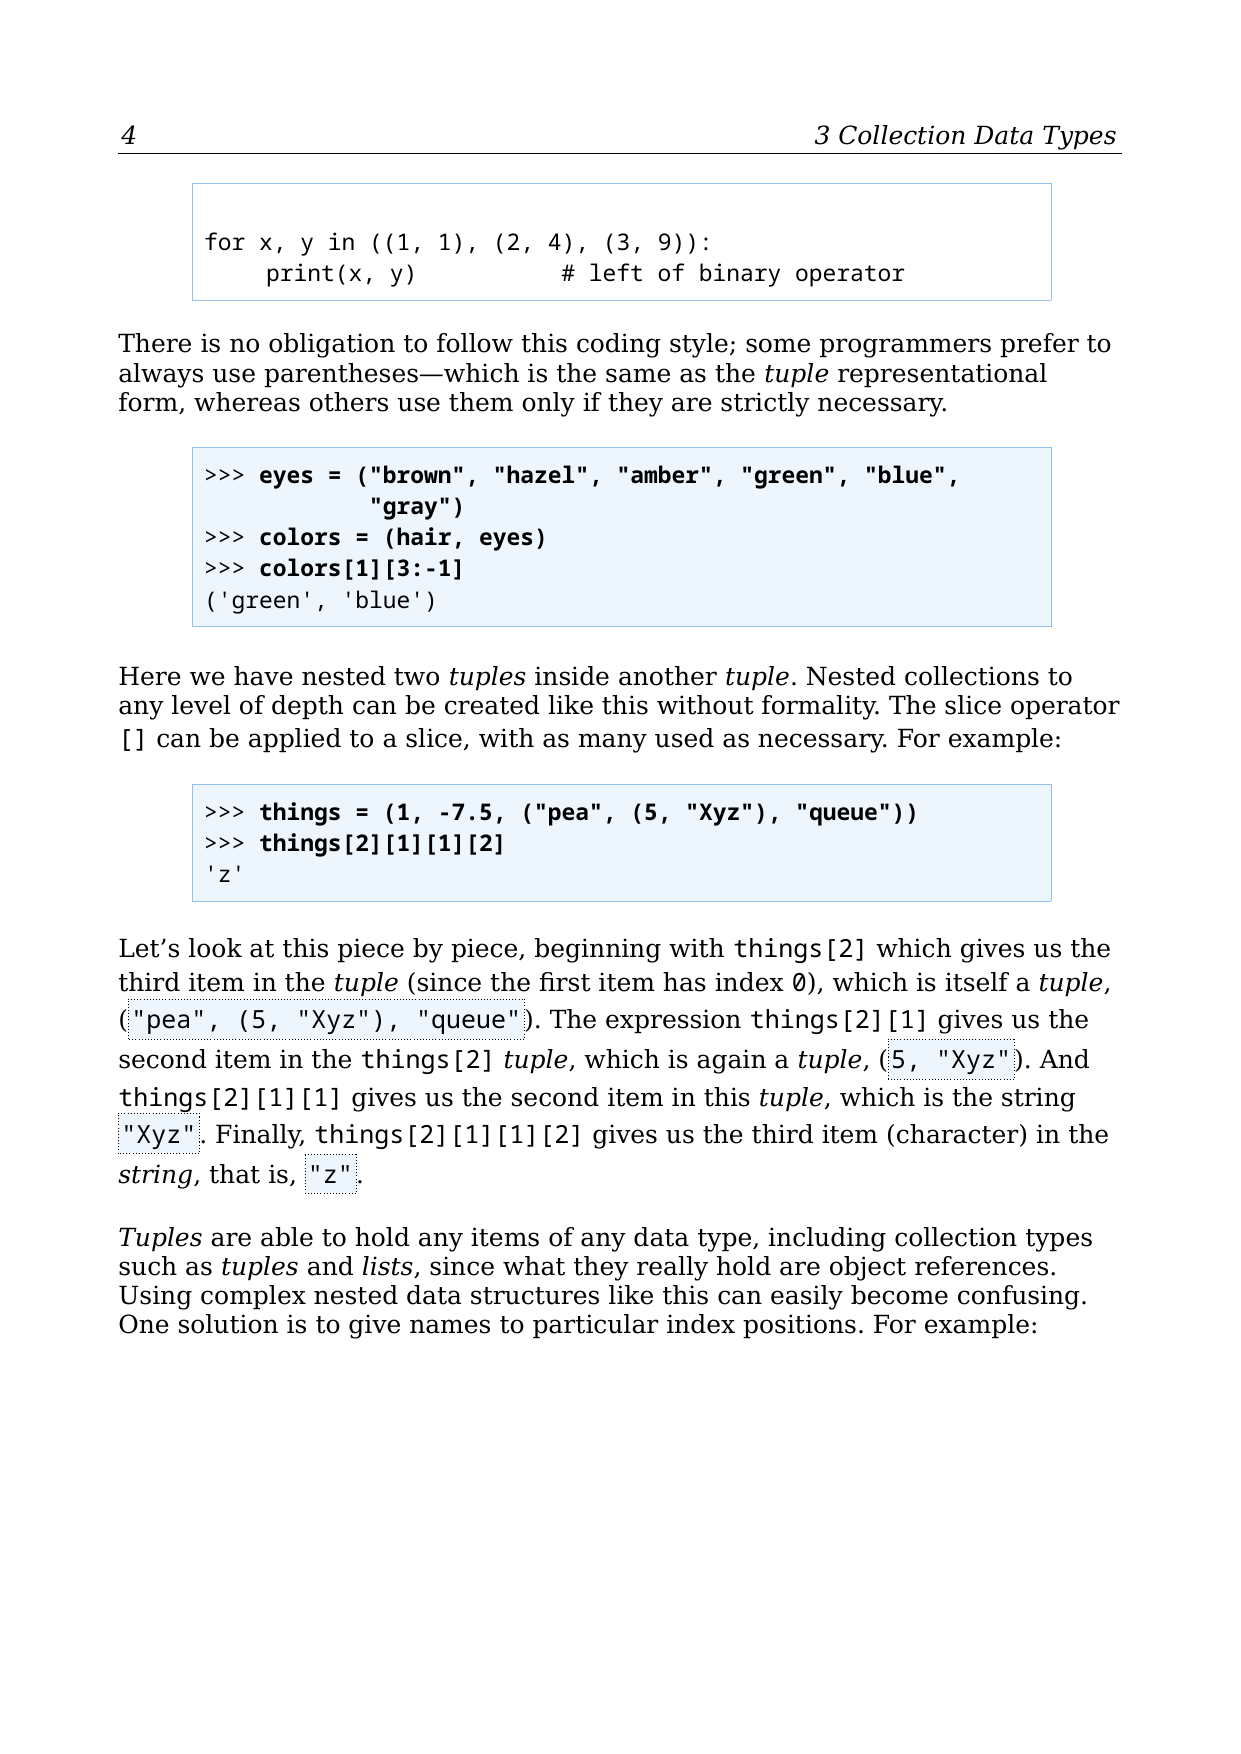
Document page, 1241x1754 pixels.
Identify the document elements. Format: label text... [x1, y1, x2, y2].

text "gray") [193, 478, 1051, 509]
text Tuples are able to hold any items of any data type, including collection types such as tuples and lists, since what they really hold are object references. Using complex nested data structures like this can easily become confusing. One solution is to give names to particular index positions. For example: [118, 1223, 1122, 1340]
text >>> colors = (hair, eyes) [193, 509, 1051, 540]
text Here we have nested two tuples inside another tuple. Nested collections to any level of depth can be created like this without formality. The slice operator [] can be applied to a slice, with as many used as necessary. For example: [118, 662, 1122, 754]
text ('green', 'blue') [193, 572, 1051, 626]
text >>> colors[1][3:-1] [193, 540, 1051, 572]
text >>> things = (1, -7.5, ("pea", (5, "Xyz"), "queue")) [193, 785, 1051, 815]
text for x, y in ((1, 1), (2, 4), (3, 9)): [193, 214, 1051, 245]
text There is no obligation to follow this coding style; some programmers prefer to always use parentheses—which is the same as the tuple representational form, whereas others use them only if they are strictly necessary. [118, 330, 1122, 417]
text >>> eyes = ("brown", "hazel", "amber", "green", "blue", [193, 448, 1051, 478]
text Let’s look at this piece by piece, beginning with things[2] which gives us the third item in the tuple (since the first item has index 0), which is itself a tuple, ("pea", (5, "Xyz"), "queue"). The expression things[2][1] gives us the second item in the things[2] tuple, which is again a tuple, (5, "Xyz"). And things[2][1][1] gives us the second item in this tuple, which is the string "Xyz". Finally, things[2][1][1][2] gives us the third item (character) in the string, that is, "z". [118, 931, 1122, 1193]
text print(x, y) # left of binary operator [193, 245, 1051, 300]
text >>> things[2][1][1][2] [193, 815, 1051, 846]
text 'z' [193, 846, 1051, 901]
